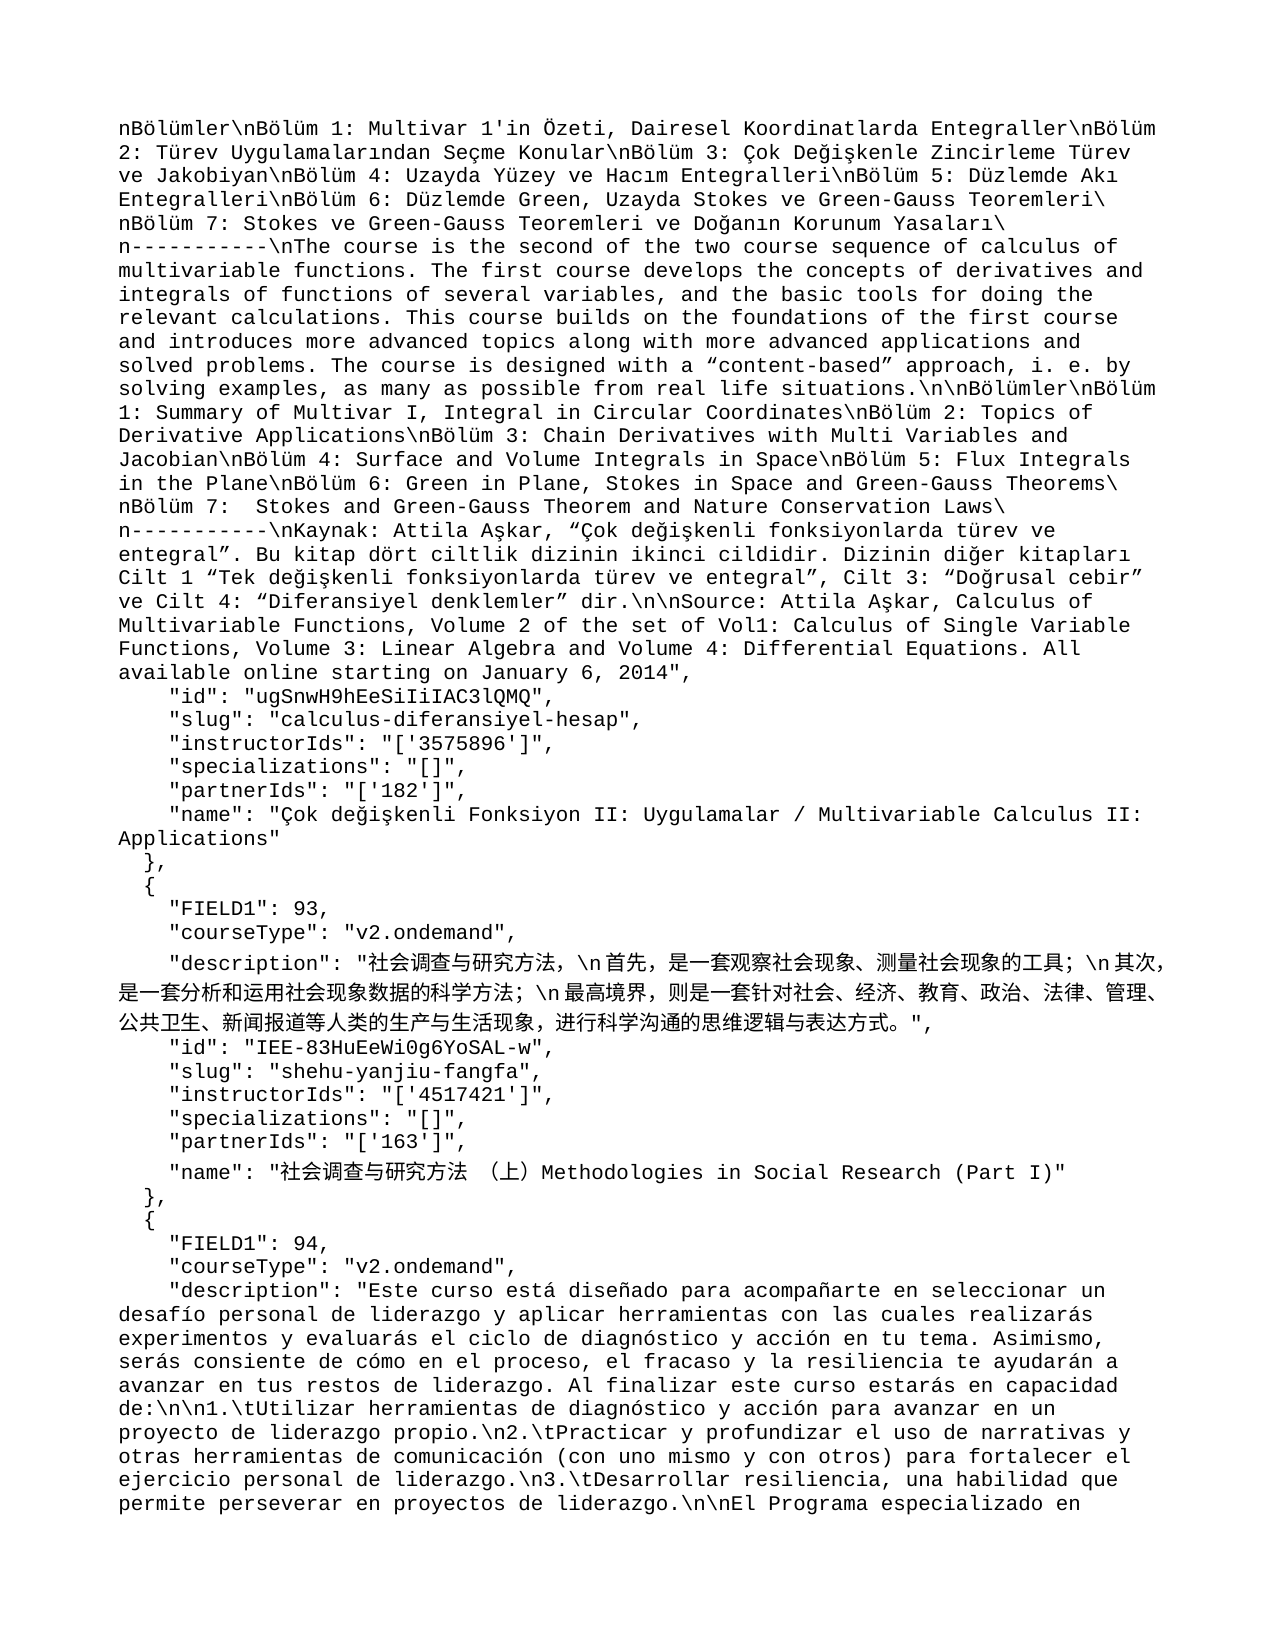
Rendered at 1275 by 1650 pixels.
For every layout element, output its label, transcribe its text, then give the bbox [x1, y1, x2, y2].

text "instructorIds": "['3575896']", [118, 733, 1157, 757]
text "specializations": "[]", [118, 757, 1157, 780]
text "FIELD1": 93, [118, 898, 1157, 922]
text "name": "Çok değişkenli Fonksiyon II: Uygulamalar / Multivariable Calculus II: Applications" [118, 804, 1157, 851]
text "partnerIds": "['163']", [118, 1132, 1157, 1155]
text "FIELD1": 94, [118, 1233, 1157, 1257]
text "slug": "shehu-yanjiu-fangfa", [118, 1061, 1157, 1084]
text "id": "ugSnwH9hEeSiIiIAC3lQMQ", [118, 686, 1157, 709]
text }, [118, 851, 1157, 875]
text "slug": "calculus-diferansiyel-hesap", [118, 709, 1157, 733]
text { [118, 875, 1157, 898]
text }, [118, 1186, 1157, 1209]
text "description": "社会调查与研究方法，\n首先，是一套观察社会现象、测量社会现象的工具；\n其次，是一套分析和运用社会现象数据的科学方法；\n最高境界，则是一套针对社会、经济、教育、政治、法律、管理、公共卫生、新闻报道等人类的生产与生活现象，进行科学沟通的思维逻辑与表达方式。", [118, 946, 1157, 1037]
text nBölümler\nBölüm 1: Multivar 1'in Özeti, Dairesel Koordinatlarda Entegraller\nBölüm 2: Türev Uygulamalarından Seçme Konular\nBölüm 3: Çok Değişkenle Zincirleme Türev ve Jakobiyan\nBölüm 4: Uzayda Yüzey ve Hacım Entegralleri\nBölüm 5: Düzlemde Akı Entegralleri\nBölüm 6: Düzlemde Green, Uzayda Stokes ve Green-Gauss Teoremleri\nBölüm 7: Stokes ve Green-Gauss Teoremleri ve Doğanın Korunum Yasaları\n-----------\nThe course is the second of the two course sequence of calculus of multivariable functions. The first course develops the concepts of derivatives and integrals of functions of several variables, and the basic tools for doing the relevant calculations. This course builds on the foundations of the first course and introduces more advanced topics along with more advanced applications and solved problems. The course is designed with a “content-based” approach, i. e. by solving examples, as many as possible from real life situations.\n\nBölümler\nBölüm 1: Summary of Multivar I, Integral in Circular Coordinates\nBölüm 2: Topics of Derivative Applications\nBölüm 3: Chain Derivatives with Multi Variables and Jacobian\nBölüm 4: Surface and Volume Integrals in Space\nBölüm 5: Flux Integrals in the Plane\nBölüm 6: Green in Plane, Stokes in Space and Green-Gauss Theorems\nBölüm 7: Stokes and Green-Gauss Theorem and Nature Conservation Laws\n-----------\nKaynak: Attila Aşkar, “Çok değişkenli fonksiyonlarda türev ve entegral”. Bu kitap dört ciltlik dizinin ikinci cildidir. Dizinin diğer kitapları Cilt 1 “Tek değişkenli fonksiyonlarda türev ve entegral”, Cilt 3: “Doğrusal cebir” ve Cilt 4: “Diferansiyel denklemler” dir.\n\nSource: Attila Aşkar, Calculus of Multivariable Functions, Volume 2 of the set of Vol1: Calculus of Single Variable Functions, Volume 3: Linear Algebra and Volume 4: Differential Equations. All available online starting on January 6, 2014", [118, 118, 1157, 686]
text "instructorIds": "['4517421']", [118, 1084, 1157, 1108]
text { [118, 1209, 1157, 1233]
text "specializations": "[]", [118, 1108, 1157, 1132]
text "courseType": "v2.ondemand", [118, 922, 1157, 946]
text "partnerIds": "['182']", [118, 780, 1157, 804]
text "name": "社会调查与研究方法 （上）Methodologies in Social Research (Part I)" [118, 1155, 1157, 1186]
text "description": "Este curso está diseñado para acompañarte en seleccionar un desafío personal de liderazgo y aplicar herramientas con las cuales realizarás experimentos y evaluarás el ciclo de diagnóstico y acción en tu tema. Asimismo, serás consiente de cómo en el proceso, el fracaso y la resiliencia te ayudarán a avanzar en tus restos de liderazgo. Al finalizar este curso estarás en capacidad de:\n\n1.\tUtilizar herramientas de diagnóstico y acción para avanzar en un proyecto de liderazgo propio.\n2.\tPracticar y profundizar el uso de narrativas y otras herramientas de comunicación (con uno mismo y con otros) para fortalecer el ejercicio personal de liderazgo.\n3.\tDesarrollar resiliencia, una habilidad que permite perseverar en proyectos de liderazgo.\n\nEl Programa especializado en [118, 1280, 1157, 1517]
text "courseType": "v2.ondemand", [118, 1257, 1157, 1280]
text "id": "IEE-83HuEeWi0g6YoSAL-w", [118, 1037, 1157, 1061]
